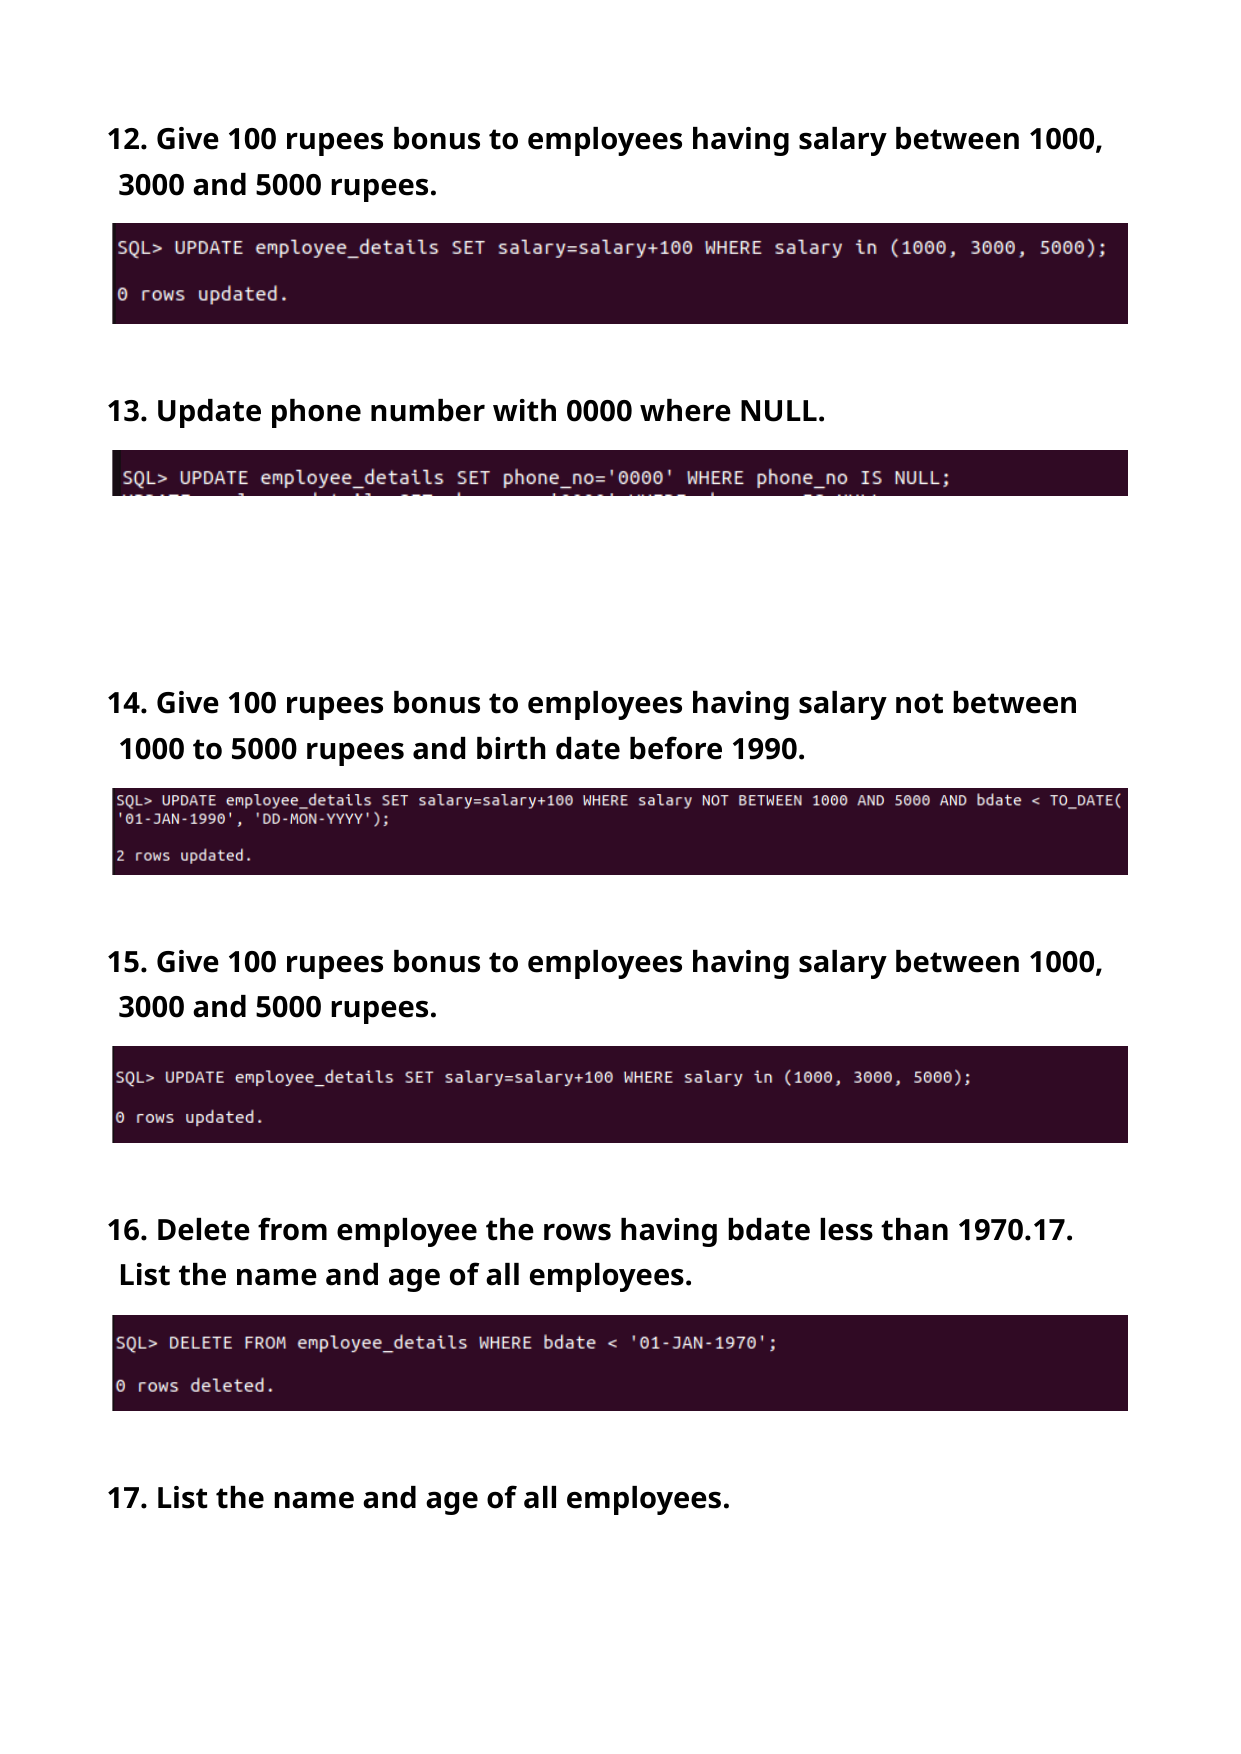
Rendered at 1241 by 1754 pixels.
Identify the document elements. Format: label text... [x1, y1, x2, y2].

text 17. List the name and age of all employees. [106, 1477, 1122, 1517]
text 13. Update phone number with 0000 where NULL. [106, 390, 1122, 429]
picture [112, 223, 1128, 324]
picture [112, 450, 1128, 496]
picture [112, 1315, 1128, 1411]
text 15. Give 100 rupees bonus to employees having salary between 1000, 3000 and 5000 rupees. [106, 941, 1122, 1026]
text 16. Delete from employee the rows having bdate less than 1970.17. List the name and age of all employees. [106, 1209, 1122, 1294]
picture [112, 1046, 1128, 1143]
text 14. Give 100 rupees bonus to employees having salary not between 1000 to 5000 rupees and birth date before 1990. [106, 683, 1122, 768]
text 12. Give 100 rupees bonus to employees having salary between 1000, 3000 and 5000 rupees. [106, 118, 1122, 203]
picture [112, 788, 1128, 875]
